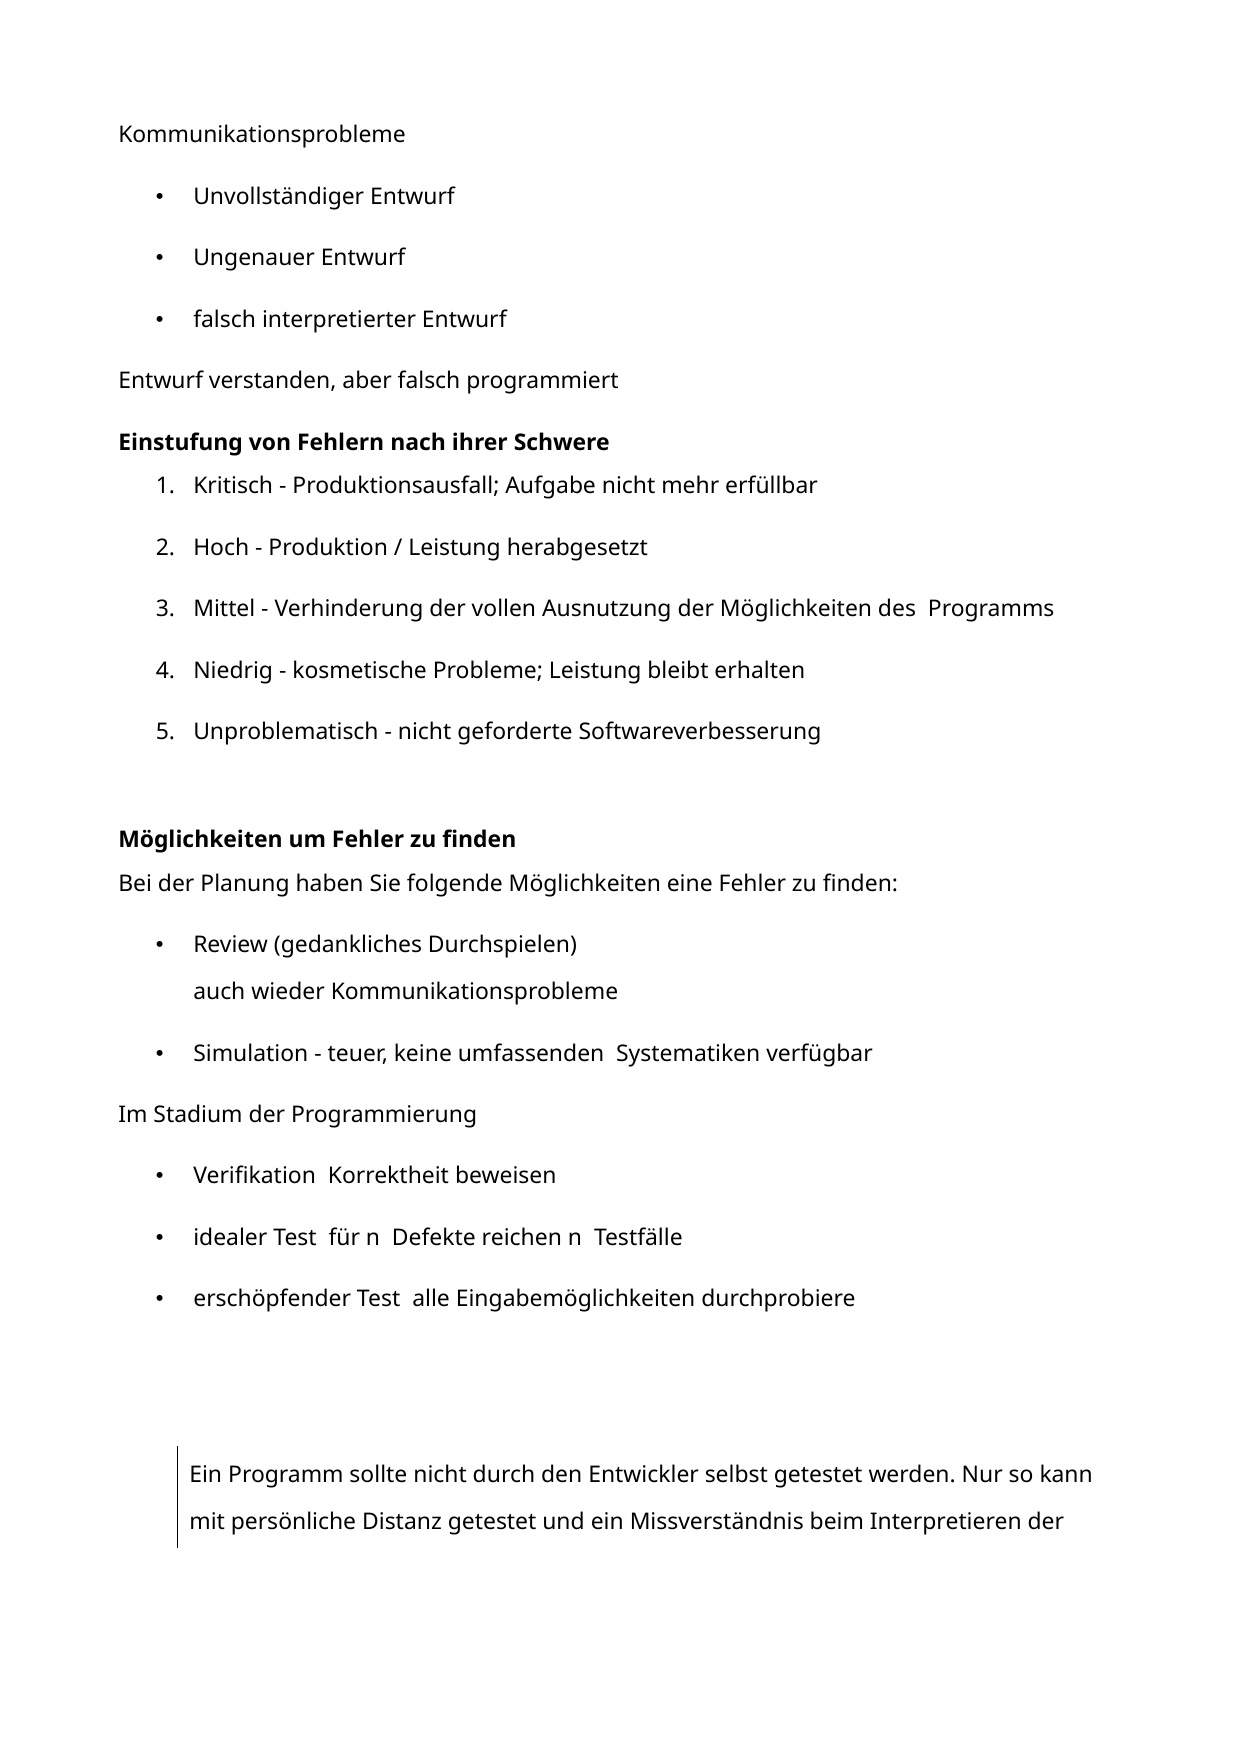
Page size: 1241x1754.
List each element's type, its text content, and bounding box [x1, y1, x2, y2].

list Unproblematisch - nicht geforderte Softwareverbesserung [156, 715, 1122, 746]
list Kritisch - Produktionsausfall; Aufgabe nicht mehr erfüllbar [156, 469, 1122, 500]
text Kommunikationsprobleme [118, 118, 1122, 149]
list Unvollständiger Entwurf [156, 179, 1122, 211]
list Mittel - Verhinderung der vollen Ausnutzung der Möglichkeiten des Programms [156, 592, 1122, 623]
text Entwurf verstanden, aber falsch programmiert [118, 364, 1122, 395]
list falsch interpretierter Entwurf [156, 302, 1122, 334]
list Simulation - teuer, keine umfassenden Systematiken verfügbar [156, 1037, 1122, 1068]
subtitle Einstufung von Fehlern nach ihrer Schwere [118, 425, 1122, 457]
list Verifikation Korrektheit beweisen [156, 1159, 1122, 1191]
list Review (gedankliches Durchspielen) auch wieder Kommunikationsprobleme [156, 928, 1122, 1006]
list Ungenauer Entwurf [156, 241, 1122, 272]
list Niedrig - kosmetische Probleme; Leistung bleibt erhalten [156, 653, 1122, 685]
text Ein Programm sollte nicht durch den Entwickler selbst getestet werden. Nur so kann mit persönliche Distanz getestet und ein Missverständnis beim Interpretieren der [178, 1446, 1122, 1548]
text Bei der Planung haben Sie folgende Möglichkeiten eine Fehler zu finden: [118, 867, 1122, 898]
list Hoch - Produktion / Leistung herabgesetzt [156, 531, 1122, 562]
text Im Stadium der Programmierung [118, 1098, 1122, 1129]
list erschöpfender Test alle Eingabemöglichkeiten durchprobiere [156, 1282, 1122, 1314]
subtitle Möglichkeiten um Fehler zu finden [118, 823, 1122, 854]
list idealer Test für n Defekte reichen n Testfälle [156, 1221, 1122, 1252]
